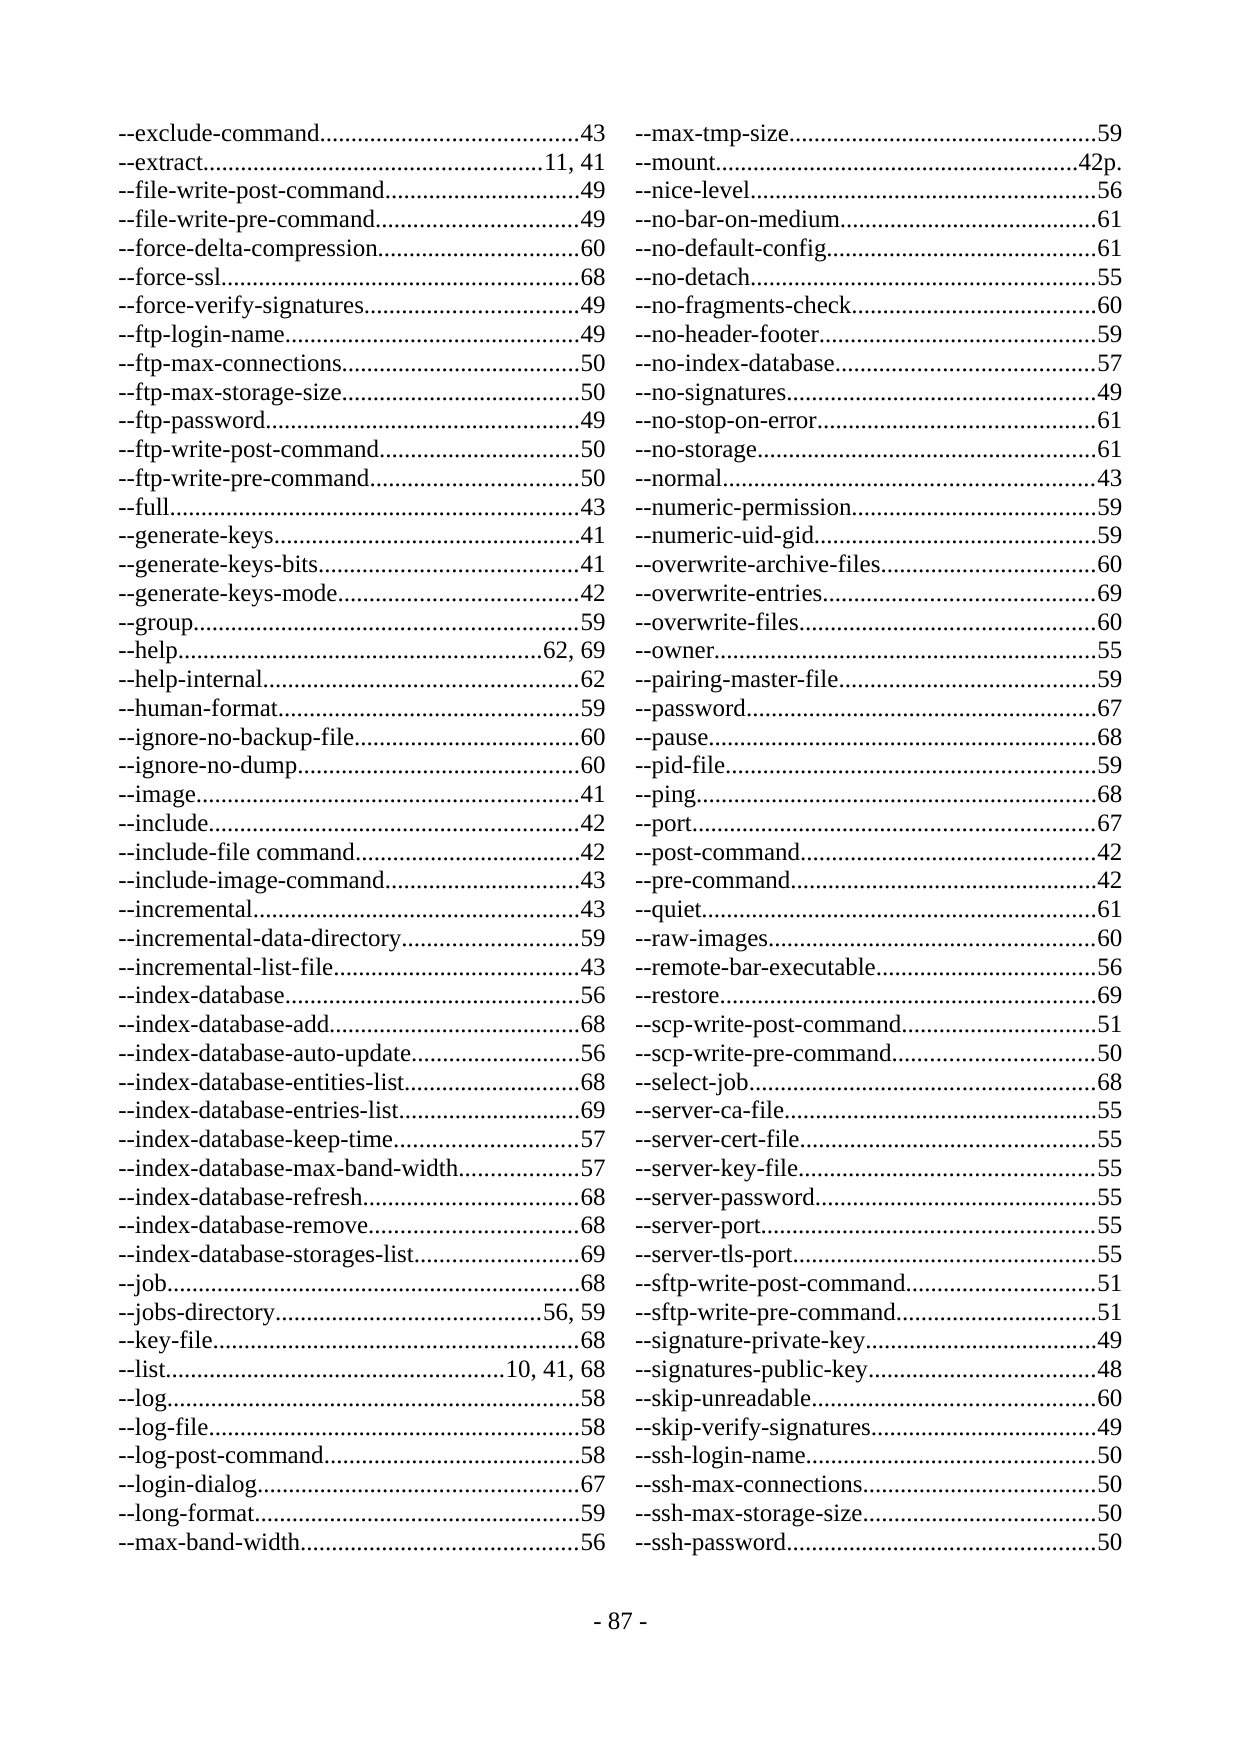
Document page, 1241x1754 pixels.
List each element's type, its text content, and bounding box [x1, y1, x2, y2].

text --index-database-refresh 68 [118, 1182, 605, 1211]
text --log-file 58 [118, 1412, 605, 1441]
text --ssh-max-storage-size 50 [635, 1498, 1122, 1527]
text --index-database-entities-list 68 [118, 1067, 605, 1096]
text --long-format 59 [118, 1498, 605, 1527]
text --server-key-file 55 [635, 1153, 1122, 1182]
text --index-database-remove 68 [118, 1211, 605, 1239]
text --ftp-max-storage-size 50 [118, 377, 605, 406]
text --sftp-write-pre-command 51 [635, 1297, 1122, 1326]
text --no-header-footer 59 [635, 319, 1122, 348]
text --server-port 55 [635, 1211, 1122, 1239]
text --port 67 [635, 808, 1122, 837]
text --index-database-storages-list 69 [118, 1239, 605, 1268]
text --no-storage 61 [635, 434, 1122, 463]
text --scp-write-pre-command 50 [635, 1038, 1122, 1067]
text --pause 68 [635, 722, 1122, 751]
text --skip-verify-signatures 49 [635, 1412, 1122, 1441]
text --mount 42p. [635, 147, 1122, 176]
text --numeric-permission 59 [635, 492, 1122, 521]
text --server-password 55 [635, 1182, 1122, 1211]
text --index-database-auto-update 56 [118, 1038, 605, 1067]
text --index-database-max-band-width 57 [118, 1153, 605, 1182]
text --restore 69 [635, 981, 1122, 1009]
text --no-default-config 61 [635, 233, 1122, 262]
text --include 42 [118, 808, 605, 837]
text --file-write-post-command 49 [118, 176, 605, 204]
text --file-write-pre-command 49 [118, 204, 605, 233]
text --raw-images 60 [635, 923, 1122, 952]
text --generate-keys 41 [118, 521, 605, 549]
text --max-band-width 56 [118, 1527, 605, 1556]
text --job 68 [118, 1268, 605, 1297]
text --force-verify-signatures 49 [118, 291, 605, 319]
text --remote-bar-executable 56 [635, 952, 1122, 981]
text --login-dialog 67 [118, 1469, 605, 1498]
text --max-tmp-size 59 [635, 118, 1122, 147]
text --ftp-max-connections 50 [118, 348, 605, 377]
text --group 59 [118, 607, 605, 636]
text --index-database-add 68 [118, 1009, 605, 1038]
text --force-delta-compression 60 [118, 233, 605, 262]
text --server-ca-file 55 [635, 1096, 1122, 1124]
text --list 10, 41, 68 [118, 1354, 605, 1383]
text --post-command 42 [635, 837, 1122, 866]
text --no-signatures 49 [635, 377, 1122, 406]
text --incremental-list-file 43 [118, 952, 605, 981]
text --log 58 [118, 1383, 605, 1412]
text --overwrite-files 60 [635, 607, 1122, 636]
text --exclude-command 43 [118, 118, 605, 147]
text --owner 55 [635, 636, 1122, 664]
text --ignore-no-backup-file 60 [118, 722, 605, 751]
text --extract 11, 41 [118, 147, 605, 176]
text --select-job 68 [635, 1067, 1122, 1096]
text --no-bar-on-medium 61 [635, 204, 1122, 233]
text --ignore-no-dump 60 [118, 751, 605, 779]
text --numeric-uid-gid 59 [635, 521, 1122, 549]
text --overwrite-entries 69 [635, 578, 1122, 607]
text --signatures-public-key 48 [635, 1354, 1122, 1383]
text --index-database 56 [118, 981, 605, 1009]
text --full 43 [118, 492, 605, 521]
text --overwrite-archive-files 60 [635, 549, 1122, 578]
text --include-image-command 43 [118, 866, 605, 894]
text --key-file 68 [118, 1326, 605, 1354]
text --jobs-directory 56, 59 [118, 1297, 605, 1326]
text --log-post-command 58 [118, 1441, 605, 1469]
text --force-ssl 68 [118, 262, 605, 291]
text --password 67 [635, 693, 1122, 722]
text --server-tls-port 55 [635, 1239, 1122, 1268]
text --ssh-password 50 [635, 1527, 1122, 1556]
text --help-internal 62 [118, 664, 605, 693]
text --scp-write-post-command 51 [635, 1009, 1122, 1038]
text --ftp-password 49 [118, 406, 605, 434]
text --image 41 [118, 779, 605, 808]
text --index-database-keep-time 57 [118, 1124, 605, 1153]
text --no-detach 55 [635, 262, 1122, 291]
text --server-cert-file 55 [635, 1124, 1122, 1153]
text --ftp-write-post-command 50 [118, 434, 605, 463]
text --ftp-login-name 49 [118, 319, 605, 348]
text --ssh-max-connections 50 [635, 1469, 1122, 1498]
text --ftp-write-pre-command 50 [118, 463, 605, 492]
text --incremental 43 [118, 894, 605, 923]
text --signature-private-key 49 [635, 1326, 1122, 1354]
text --generate-keys-mode 42 [118, 578, 605, 607]
text --no-index-database 57 [635, 348, 1122, 377]
text --index-database-entries-list 69 [118, 1096, 605, 1124]
text --pairing-master-file 59 [635, 664, 1122, 693]
text --sftp-write-post-command 51 [635, 1268, 1122, 1297]
text --pid-file 59 [635, 751, 1122, 779]
text --incremental-data-directory 59 [118, 923, 605, 952]
text --skip-unreadable 60 [635, 1383, 1122, 1412]
text --include-file command 42 [118, 837, 605, 866]
text --normal 43 [635, 463, 1122, 492]
text --ping 68 [635, 779, 1122, 808]
text --human-format 59 [118, 693, 605, 722]
text --help 62, 69 [118, 636, 605, 664]
text --no-stop-on-error 61 [635, 406, 1122, 434]
text --generate-keys-bits 41 [118, 549, 605, 578]
text --pre-command 42 [635, 866, 1122, 894]
text --ssh-login-name 50 [635, 1441, 1122, 1469]
text --nice-level 56 [635, 176, 1122, 204]
text --no-fragments-check 60 [635, 291, 1122, 319]
text --quiet 61 [635, 894, 1122, 923]
